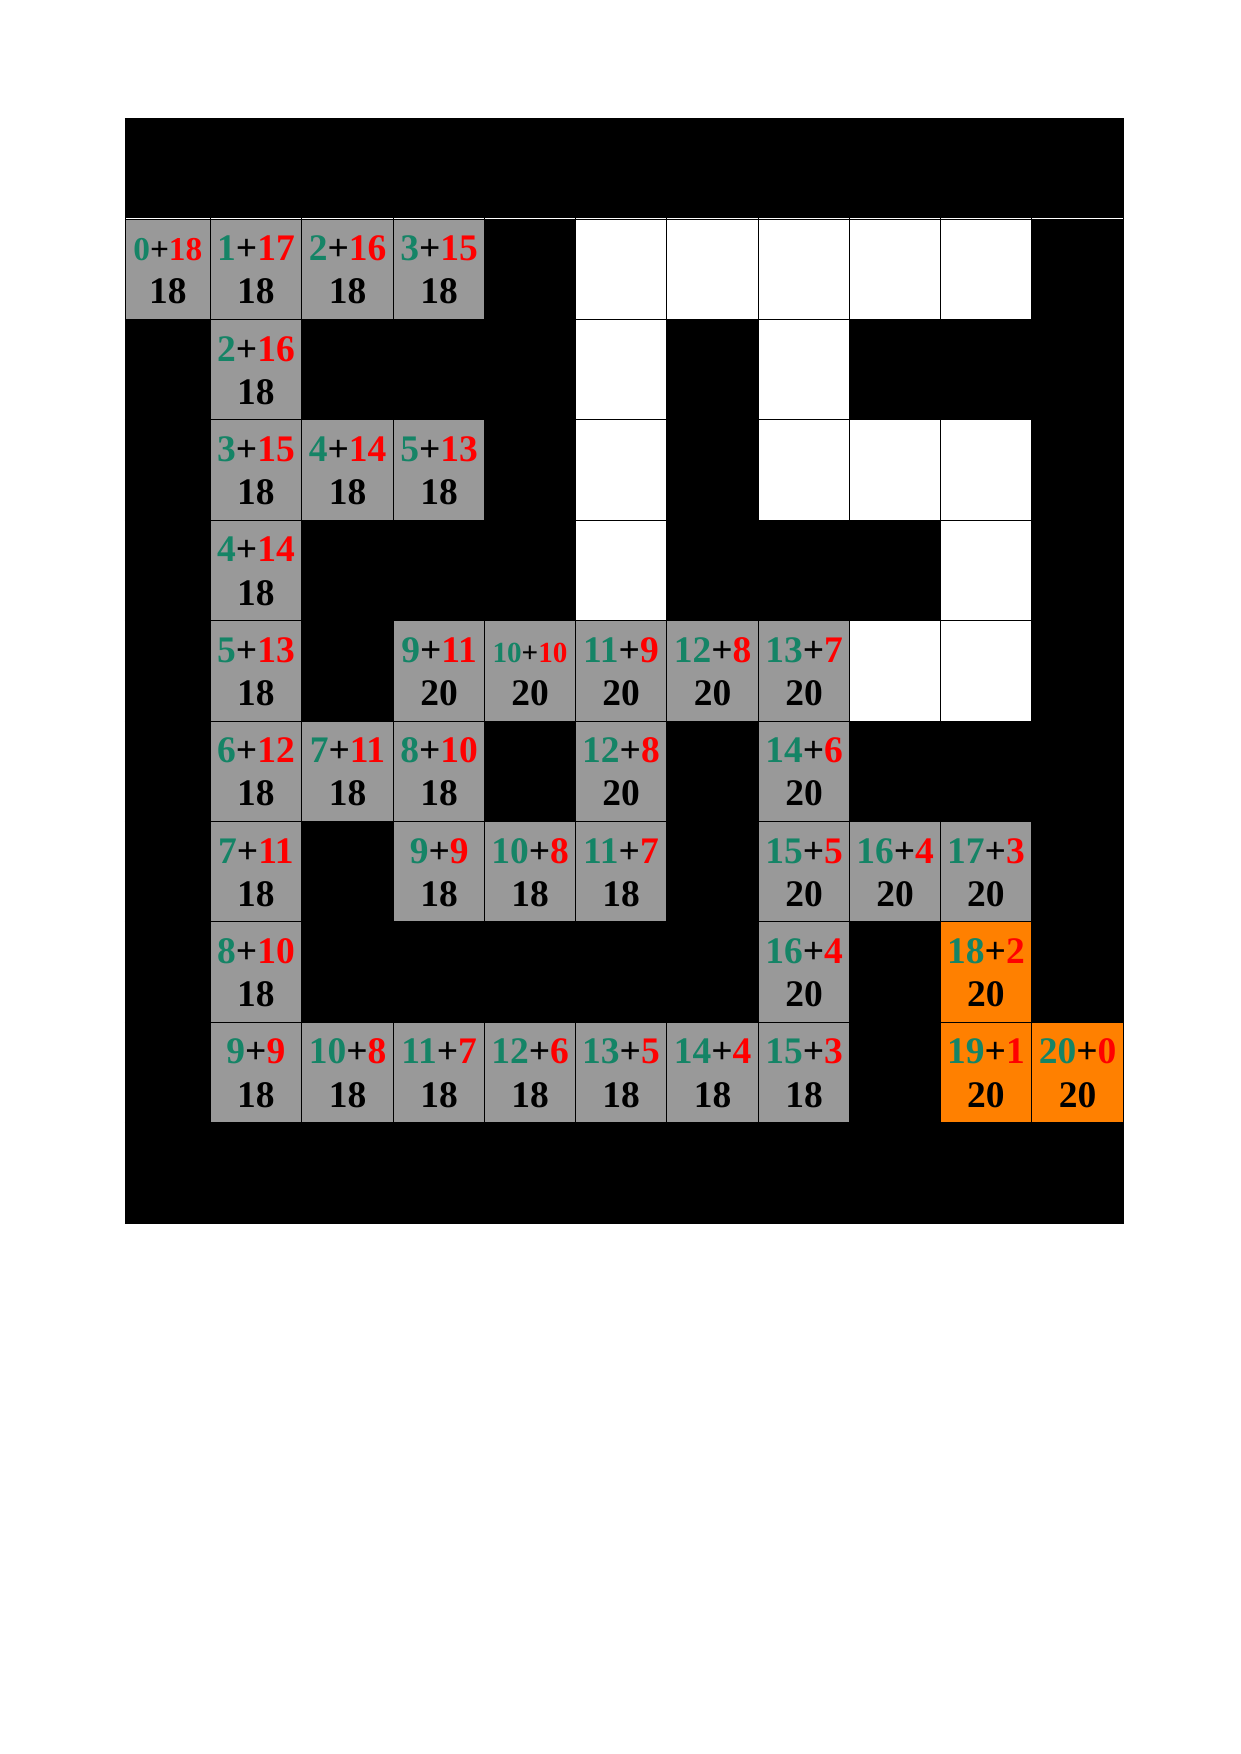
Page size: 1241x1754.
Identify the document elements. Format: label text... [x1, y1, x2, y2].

table_cell [1032, 521, 1123, 620]
table_cell [850, 320, 940, 419]
table_cell [850, 220, 940, 319]
table_cell [667, 220, 758, 319]
table_cell 12+6 18 [485, 1023, 575, 1122]
table_cell [126, 521, 210, 620]
table_cell [1032, 621, 1123, 721]
table_cell 11+9 20 [576, 621, 666, 721]
table_cell 7+11 18 [302, 722, 393, 821]
table_cell [302, 621, 393, 721]
table_cell [126, 320, 210, 419]
table_cell [1032, 420, 1123, 520]
table_cell 14+6 20 [759, 722, 849, 821]
table_cell [759, 420, 849, 520]
table_cell 9+11 20 [394, 621, 484, 721]
table_cell 4+14 18 [302, 420, 393, 520]
table_cell [850, 1023, 940, 1122]
table_cell 13+7 20 [759, 621, 849, 721]
table_cell [759, 1123, 849, 1223]
table_cell [485, 420, 575, 520]
table_cell 1+17 18 [211, 220, 301, 319]
table_cell 14+4 18 [667, 1023, 758, 1122]
table_cell 3+15 18 [211, 420, 301, 520]
table_cell [667, 1123, 758, 1223]
table_cell [576, 320, 666, 419]
table_cell [126, 722, 210, 821]
table_cell 9+9 18 [211, 1023, 301, 1122]
table_header [576, 119, 666, 218]
table_cell 15+5 20 [759, 822, 849, 921]
table_cell [667, 320, 758, 419]
table_cell [759, 521, 849, 620]
table_cell [394, 1123, 484, 1223]
table_cell [941, 320, 1031, 419]
table_cell [667, 922, 758, 1022]
table_cell 9+9 18 [394, 822, 484, 921]
table_cell [485, 521, 575, 620]
table_cell 19+1 20 [941, 1023, 1031, 1122]
table_cell 8+10 18 [394, 722, 484, 821]
table_cell [1032, 822, 1123, 921]
table_cell 12+8 20 [576, 722, 666, 821]
table_cell [485, 320, 575, 419]
table_cell 4+14 18 [211, 521, 301, 620]
table_cell 2+16 18 [211, 320, 301, 419]
table_cell [941, 420, 1031, 520]
table_cell 20+0 20 [1032, 1023, 1123, 1122]
table_cell [485, 922, 575, 1022]
table_cell [126, 1023, 210, 1122]
table_cell 15+3 18 [759, 1023, 849, 1122]
table_cell 0+18 18 [126, 220, 210, 319]
table_cell 10+8 18 [302, 1023, 393, 1122]
table_cell [302, 822, 393, 921]
table_cell [850, 420, 940, 520]
table_cell 6+12 18 [211, 722, 301, 821]
table_cell [941, 521, 1031, 620]
table_header [126, 119, 210, 218]
table_cell [576, 521, 666, 620]
table_cell 12+8 20 [667, 621, 758, 721]
table_header [759, 119, 849, 218]
table_cell [1032, 320, 1123, 419]
table_cell 5+13 18 [211, 621, 301, 721]
table_cell [941, 1123, 1031, 1223]
table_cell [850, 521, 940, 620]
table_cell [302, 320, 393, 419]
table_cell [667, 420, 758, 520]
table_header [394, 119, 484, 218]
table_cell [126, 1123, 210, 1223]
table_cell [667, 822, 758, 921]
table_cell 16+4 20 [759, 922, 849, 1022]
table_cell 10+8 18 [485, 822, 575, 921]
table_cell 17+3 20 [941, 822, 1031, 921]
table_cell 16+4 20 [850, 822, 940, 921]
table_header [850, 119, 940, 218]
table_cell [759, 320, 849, 419]
table_cell 2+16 18 [302, 220, 393, 319]
table_cell 3+15 18 [394, 220, 484, 319]
table_cell [126, 922, 210, 1022]
table_cell 11+7 18 [576, 822, 666, 921]
table_header [941, 119, 1031, 218]
table_cell [485, 1123, 575, 1223]
table_cell [667, 521, 758, 620]
table_cell 10+10 20 [485, 621, 575, 721]
table_cell 13+5 18 [576, 1023, 666, 1122]
table_cell [850, 922, 940, 1022]
table_cell [126, 822, 210, 921]
table_cell [126, 621, 210, 721]
table_cell 8+10 18 [211, 922, 301, 1022]
table_cell [850, 1123, 940, 1223]
table_cell [850, 722, 940, 821]
table_cell [126, 420, 210, 520]
table_cell [576, 922, 666, 1022]
table_cell [1032, 1123, 1123, 1223]
table_cell [941, 722, 1031, 821]
table_cell [576, 1123, 666, 1223]
table_cell [941, 220, 1031, 319]
table_header [302, 119, 393, 218]
table_cell [394, 521, 484, 620]
table_cell [302, 1123, 393, 1223]
table_cell [394, 320, 484, 419]
table_cell [941, 621, 1031, 721]
table_header [667, 119, 758, 218]
table_cell 7+11 18 [211, 822, 301, 921]
table_cell 5+13 18 [394, 420, 484, 520]
table_cell [485, 722, 575, 821]
table_cell [576, 420, 666, 520]
table_cell [302, 521, 393, 620]
table_header [1032, 119, 1123, 218]
table_cell [211, 1123, 301, 1223]
table_cell [1032, 220, 1123, 319]
table_cell [1032, 722, 1123, 821]
table_cell [850, 621, 940, 721]
table_cell 18+2 20 [941, 922, 1031, 1022]
table_cell [1032, 922, 1123, 1022]
table_cell [759, 220, 849, 319]
table_header [485, 119, 575, 218]
table_cell [667, 722, 758, 821]
table_cell [576, 220, 666, 319]
table_cell 11+7 18 [394, 1023, 484, 1122]
table_cell [485, 220, 575, 319]
table_cell [394, 922, 484, 1022]
table_cell [302, 922, 393, 1022]
table_header [211, 119, 301, 218]
